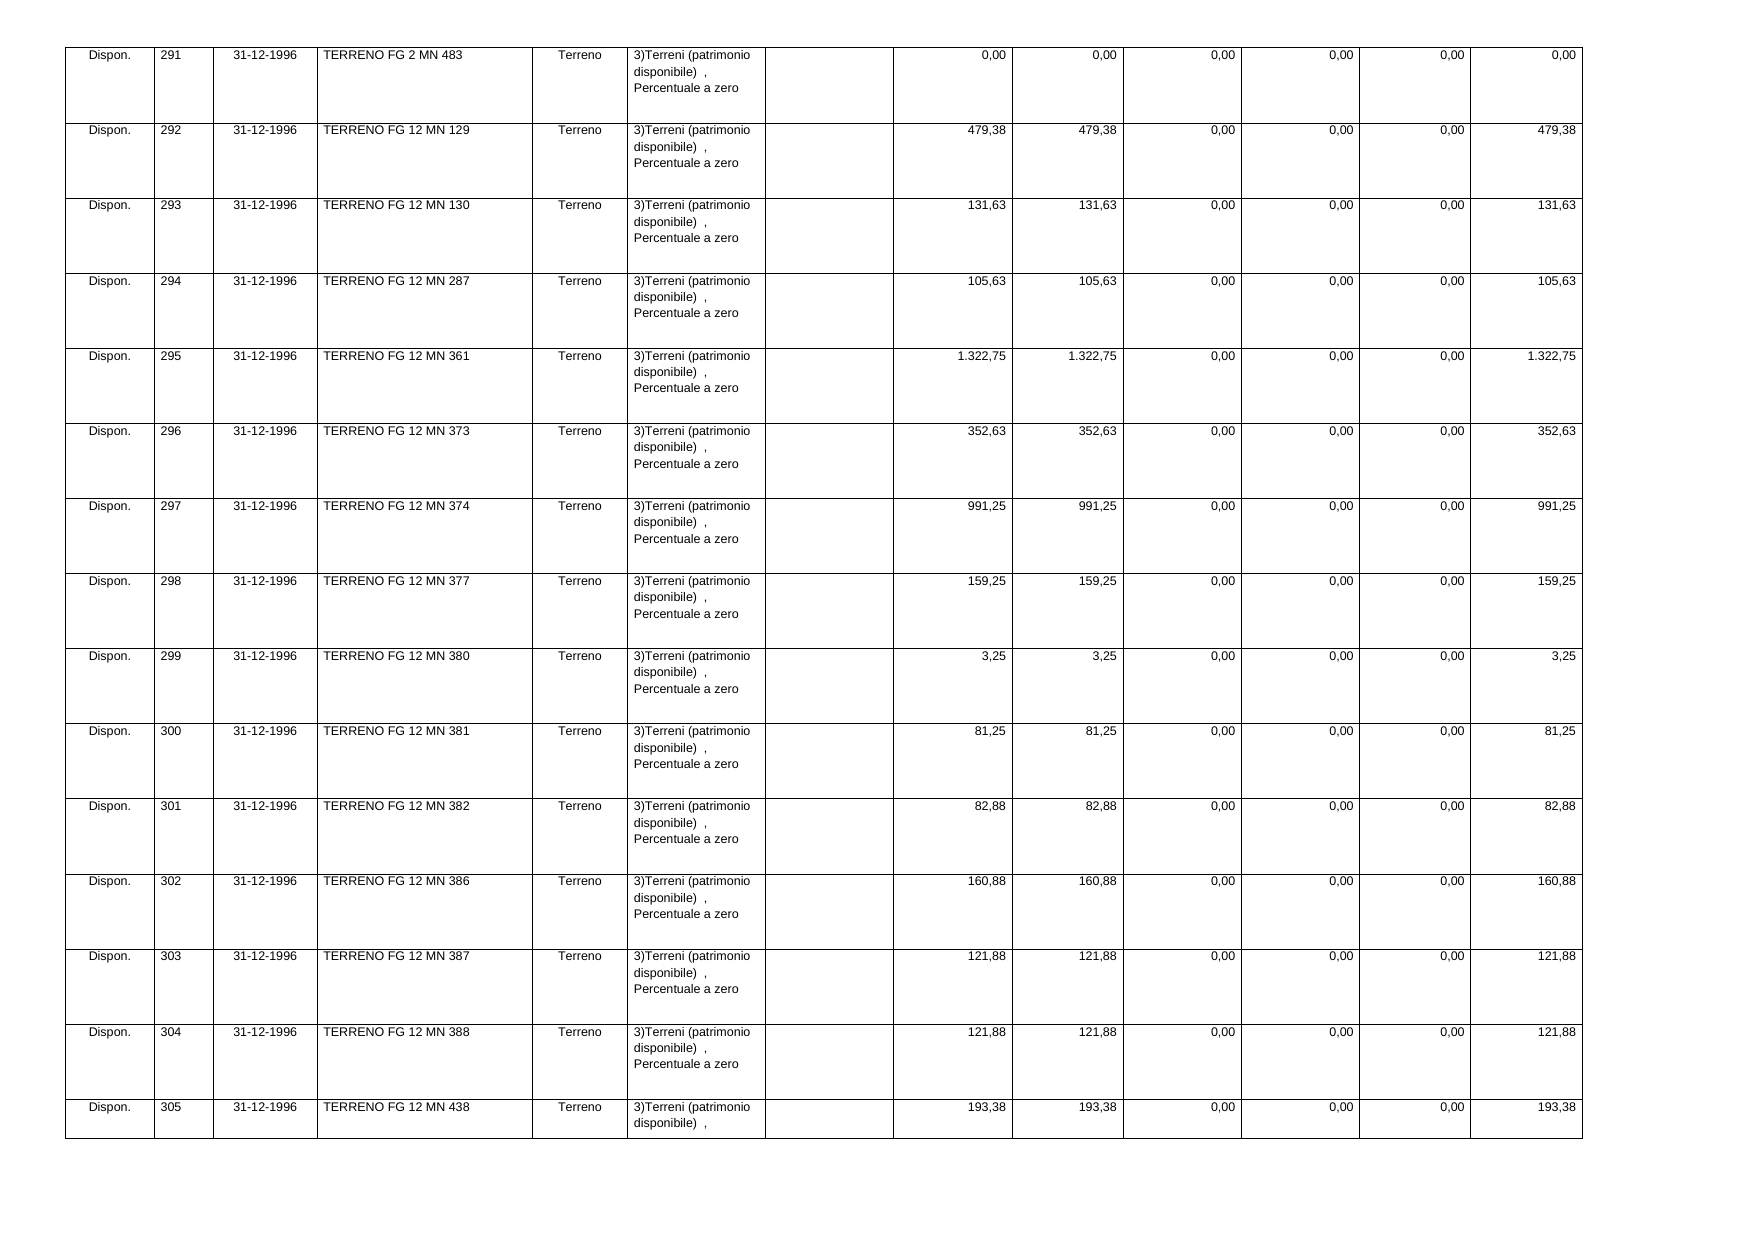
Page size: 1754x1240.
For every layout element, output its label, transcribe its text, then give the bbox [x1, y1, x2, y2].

table_cell 298 [155, 574, 213, 648]
table_cell 31-12-1996 [214, 48, 317, 122]
table_cell 3)Terreni (patrimonio disponibile) , Percentuale a zero [628, 574, 765, 648]
table_cell 159,25 [1013, 574, 1123, 648]
table_cell 193,38 [894, 1100, 1012, 1138]
table_cell 0,00 [1242, 1100, 1359, 1138]
table_cell 293 [155, 199, 213, 273]
table_cell 3)Terreni (patrimonio disponibile) , Percentuale a zero [628, 124, 765, 197]
table_cell Terreno [533, 724, 627, 798]
table_cell 352,63 [894, 424, 1012, 498]
table_cell Terreno [533, 649, 627, 723]
table_cell [766, 1100, 893, 1138]
table_cell [766, 875, 893, 948]
table_cell 0,00 [1124, 274, 1241, 348]
table_cell 0,00 [1124, 424, 1241, 498]
table_cell 0,00 [1242, 349, 1359, 423]
table_cell 31-12-1996 [214, 199, 317, 273]
table_cell 3)Terreni (patrimonio disponibile) , Percentuale a zero [628, 349, 765, 423]
table_cell 0,00 [1124, 499, 1241, 573]
table_cell 0,00 [1242, 199, 1359, 273]
table_cell 0,00 [1360, 274, 1470, 348]
table_cell Dispon. [66, 124, 154, 197]
table_cell [766, 349, 893, 423]
table_cell Dispon. [66, 799, 154, 873]
table_cell 0,00 [1124, 875, 1241, 948]
table_cell 82,88 [1013, 799, 1123, 873]
table_cell 160,88 [1471, 875, 1582, 948]
table_cell 3)Terreni (patrimonio disponibile) , Percentuale a zero [628, 48, 765, 122]
table_cell 294 [155, 274, 213, 348]
table_cell 0,00 [1124, 724, 1241, 798]
table_cell 0,00 [1124, 199, 1241, 273]
table_cell TERRENO FG 12 MN 377 [318, 574, 532, 648]
table_cell 0,00 [1242, 649, 1359, 723]
table_cell 0,00 [1242, 124, 1359, 197]
table_cell 31-12-1996 [214, 1025, 317, 1099]
table_cell Dispon. [66, 875, 154, 948]
table_cell 352,63 [1013, 424, 1123, 498]
table_cell Terreno [533, 499, 627, 573]
table_cell 0,00 [1124, 799, 1241, 873]
table_cell Terreno [533, 1100, 627, 1138]
table_cell 3)Terreni (patrimonio disponibile) , Percentuale a zero [628, 950, 765, 1024]
table_cell 0,00 [1360, 950, 1470, 1024]
table_cell Dispon. [66, 574, 154, 648]
table_cell 0,00 [1242, 48, 1359, 122]
table_cell 0,00 [1360, 649, 1470, 723]
table_cell TERRENO FG 12 MN 387 [318, 950, 532, 1024]
table_cell 303 [155, 950, 213, 1024]
table_cell Terreno [533, 274, 627, 348]
table_cell 0,00 [1124, 1100, 1241, 1138]
table_cell [766, 424, 893, 498]
table_cell 31-12-1996 [214, 875, 317, 948]
table_cell 0,00 [1360, 48, 1470, 122]
table_cell [766, 574, 893, 648]
table_cell 291 [155, 48, 213, 122]
table_cell TERRENO FG 2 MN 483 [318, 48, 532, 122]
table_cell [766, 649, 893, 723]
table_cell 297 [155, 499, 213, 573]
table_cell TERRENO FG 12 MN 386 [318, 875, 532, 948]
table_cell 292 [155, 124, 213, 197]
table_cell Terreno [533, 424, 627, 498]
table_cell 0,00 [1360, 799, 1470, 873]
table_cell [766, 274, 893, 348]
table_cell 0,00 [1242, 574, 1359, 648]
table_cell 1.322,75 [1471, 349, 1582, 423]
table_cell TERRENO FG 12 MN 361 [318, 349, 532, 423]
table_cell 3,25 [894, 649, 1012, 723]
table_cell 0,00 [1124, 950, 1241, 1024]
table_cell [766, 124, 893, 197]
table_cell Dispon. [66, 424, 154, 498]
table_cell 3)Terreni (patrimonio disponibile) , Percentuale a zero [628, 274, 765, 348]
table_cell 479,38 [1471, 124, 1582, 197]
table_cell 193,38 [1471, 1100, 1582, 1138]
table_cell TERRENO FG 12 MN 382 [318, 799, 532, 873]
table_cell 479,38 [894, 124, 1012, 197]
table_cell 121,88 [1013, 950, 1123, 1024]
table_cell 0,00 [1242, 799, 1359, 873]
table_cell 0,00 [1360, 875, 1470, 948]
table_cell Terreno [533, 349, 627, 423]
table_cell 0,00 [1124, 1025, 1241, 1099]
table_cell 3)Terreni (patrimonio disponibile) , Percentuale a zero [628, 199, 765, 273]
table_cell 31-12-1996 [214, 424, 317, 498]
table_cell 105,63 [1471, 274, 1582, 348]
table_cell 0,00 [1242, 875, 1359, 948]
table_cell 0,00 [1360, 499, 1470, 573]
table_cell 352,63 [1471, 424, 1582, 498]
table_cell Dispon. [66, 724, 154, 798]
table_cell 31-12-1996 [214, 724, 317, 798]
table_cell 131,63 [1013, 199, 1123, 273]
table_cell Terreno [533, 1025, 627, 1099]
table_cell 305 [155, 1100, 213, 1138]
table_cell Dispon. [66, 499, 154, 573]
table_cell Terreno [533, 799, 627, 873]
table_cell 0,00 [1242, 724, 1359, 798]
table_cell 3)Terreni (patrimonio disponibile) , Percentuale a zero [628, 799, 765, 873]
table_cell 0,00 [1360, 349, 1470, 423]
table_cell 0,00 [1242, 950, 1359, 1024]
table_cell 0,00 [1360, 199, 1470, 273]
table_cell 0,00 [1242, 424, 1359, 498]
table_cell 31-12-1996 [214, 950, 317, 1024]
table_cell 0,00 [1360, 424, 1470, 498]
table_cell 1.322,75 [1013, 349, 1123, 423]
table_cell 304 [155, 1025, 213, 1099]
table_cell 3)Terreni (patrimonio disponibile) , Percentuale a zero [628, 875, 765, 948]
table_cell 0,00 [1360, 574, 1470, 648]
table_cell 31-12-1996 [214, 274, 317, 348]
table_cell 0,00 [894, 48, 1012, 122]
table_cell 3)Terreni (patrimonio disponibile) , Percentuale a zero [628, 424, 765, 498]
table_cell 0,00 [1013, 48, 1123, 122]
table_cell Dispon. [66, 274, 154, 348]
table_cell 1.322,75 [894, 349, 1012, 423]
table_cell 3)Terreni (patrimonio disponibile) , [628, 1100, 765, 1138]
table_cell 0,00 [1124, 649, 1241, 723]
table_cell 0,00 [1124, 48, 1241, 122]
table_cell 31-12-1996 [214, 124, 317, 197]
table_cell [766, 199, 893, 273]
table_cell [766, 724, 893, 798]
table_cell 121,88 [1471, 950, 1582, 1024]
table_cell 3)Terreni (patrimonio disponibile) , Percentuale a zero [628, 649, 765, 723]
table_cell 82,88 [894, 799, 1012, 873]
table_cell Dispon. [66, 199, 154, 273]
table_cell 0,00 [1360, 1100, 1470, 1138]
table_cell 0,00 [1360, 1025, 1470, 1099]
table_cell 295 [155, 349, 213, 423]
table_cell [766, 1025, 893, 1099]
table_cell 105,63 [894, 274, 1012, 348]
table_cell 159,25 [1471, 574, 1582, 648]
table_cell 121,88 [894, 950, 1012, 1024]
table_cell Terreno [533, 124, 627, 197]
table_cell Dispon. [66, 1025, 154, 1099]
table_cell 81,25 [1471, 724, 1582, 798]
table_cell 0,00 [1242, 1025, 1359, 1099]
table_cell TERRENO FG 12 MN 380 [318, 649, 532, 723]
table_cell TERRENO FG 12 MN 287 [318, 274, 532, 348]
table_cell Terreno [533, 199, 627, 273]
table_cell Dispon. [66, 48, 154, 122]
table_cell Dispon. [66, 649, 154, 723]
table_cell Dispon. [66, 1100, 154, 1138]
table_cell 3)Terreni (patrimonio disponibile) , Percentuale a zero [628, 1025, 765, 1099]
table_cell 3)Terreni (patrimonio disponibile) , Percentuale a zero [628, 724, 765, 798]
table_cell 82,88 [1471, 799, 1582, 873]
table_cell 991,25 [1013, 499, 1123, 573]
table_cell 81,25 [894, 724, 1012, 798]
table_cell 0,00 [1360, 124, 1470, 197]
table_cell 0,00 [1242, 274, 1359, 348]
table_cell 31-12-1996 [214, 1100, 317, 1138]
table_cell Terreno [533, 48, 627, 122]
table_cell 31-12-1996 [214, 349, 317, 423]
table_cell Dispon. [66, 349, 154, 423]
table_cell 296 [155, 424, 213, 498]
table_cell TERRENO FG 12 MN 129 [318, 124, 532, 197]
table_cell 121,88 [894, 1025, 1012, 1099]
table_cell [766, 799, 893, 873]
table_cell 302 [155, 875, 213, 948]
table_cell 160,88 [894, 875, 1012, 948]
table_cell 31-12-1996 [214, 499, 317, 573]
table_cell [766, 950, 893, 1024]
table_cell TERRENO FG 12 MN 381 [318, 724, 532, 798]
table_cell 160,88 [1013, 875, 1123, 948]
table_cell 131,63 [1471, 199, 1582, 273]
table_cell TERRENO FG 12 MN 438 [318, 1100, 532, 1138]
table_cell [766, 499, 893, 573]
table_cell 81,25 [1013, 724, 1123, 798]
table_cell 479,38 [1013, 124, 1123, 197]
table_cell Dispon. [66, 950, 154, 1024]
table_cell 121,88 [1013, 1025, 1123, 1099]
table_cell 105,63 [1013, 274, 1123, 348]
table_cell 31-12-1996 [214, 799, 317, 873]
table_cell 0,00 [1360, 724, 1470, 798]
table_cell 0,00 [1124, 574, 1241, 648]
table_cell 0,00 [1242, 499, 1359, 573]
table_cell 193,38 [1013, 1100, 1123, 1138]
table_cell 0,00 [1124, 124, 1241, 197]
table_cell Terreno [533, 950, 627, 1024]
table_cell TERRENO FG 12 MN 374 [318, 499, 532, 573]
table_cell 121,88 [1471, 1025, 1582, 1099]
table_cell Terreno [533, 574, 627, 648]
table_cell 3,25 [1471, 649, 1582, 723]
table_cell 131,63 [894, 199, 1012, 273]
table_cell 299 [155, 649, 213, 723]
table_cell 300 [155, 724, 213, 798]
table_cell 301 [155, 799, 213, 873]
table_cell 0,00 [1471, 48, 1582, 122]
table_cell 31-12-1996 [214, 574, 317, 648]
table_cell [766, 48, 893, 122]
table_cell TERRENO FG 12 MN 373 [318, 424, 532, 498]
table_cell 3)Terreni (patrimonio disponibile) , Percentuale a zero [628, 499, 765, 573]
table_cell Terreno [533, 875, 627, 948]
table_cell 3,25 [1013, 649, 1123, 723]
table_cell TERRENO FG 12 MN 130 [318, 199, 532, 273]
table_cell 991,25 [1471, 499, 1582, 573]
table_cell 31-12-1996 [214, 649, 317, 723]
table_cell TERRENO FG 12 MN 388 [318, 1025, 532, 1099]
table_cell 159,25 [894, 574, 1012, 648]
table_cell 0,00 [1124, 349, 1241, 423]
table_cell 991,25 [894, 499, 1012, 573]
